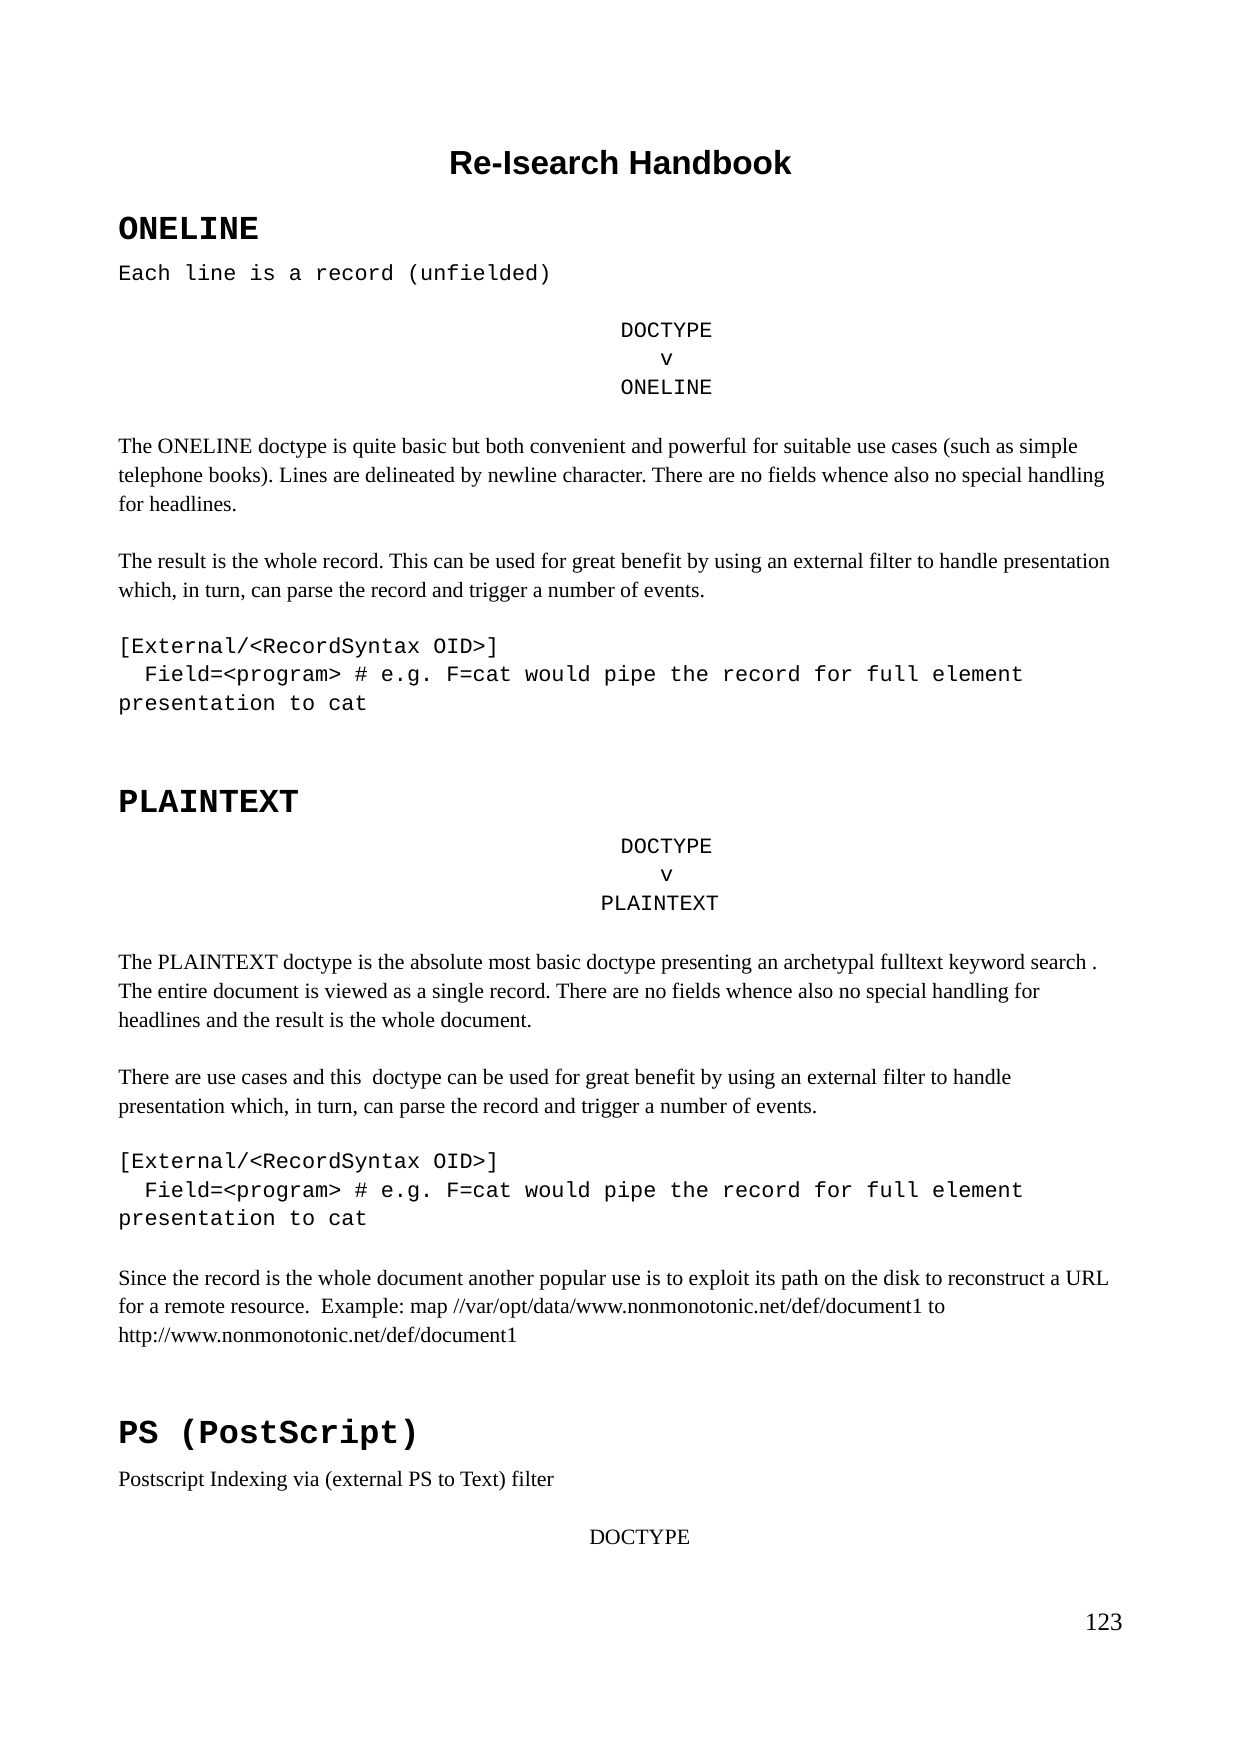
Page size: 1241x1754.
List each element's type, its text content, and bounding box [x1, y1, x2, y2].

text ONELINE [118, 376, 1122, 401]
text DOCTYPE [118, 1524, 1122, 1549]
subtitle PS (PostScript) [118, 1416, 1122, 1454]
text DOCTYPE [118, 319, 1122, 344]
text The PLAINTEXT doctype is the absolute most basic doctype presenting an archetypal fulltext keyword search . The entire document is viewed as a single record. There are no fields whence also no special handling for headlines and the result is the whole document. [118, 949, 1122, 1032]
text DOCTYPE [118, 835, 1122, 860]
text PLAINTEXT [118, 892, 1122, 917]
subtitle ONELINE [118, 212, 1122, 249]
subtitle PLAINTEXT [118, 784, 1122, 822]
text Postscript Indexing via (external PS to Text) filter [118, 1466, 1122, 1492]
text The result is the whole record. This can be used for great benefit by using an external filter to handle presentation which, in turn, can parse the record and trigger a number of events. [118, 548, 1122, 602]
text Since the record is the whole document another popular use is to exploit its path on the disk to reconstruct a URL for a remote resource. Example: map //var/opt/data/www.nonmonotonic.net/def/document1 to http://www.nonmonotonic.net/def/document1 [118, 1264, 1122, 1348]
text v [118, 863, 1122, 888]
text There are use cases and this doctype can be used for great benefit by using an external filter to handle presentation which, in turn, can parse the record and trigger a number of events. [118, 1064, 1122, 1118]
text [External/<RecordSyntax OID>] [118, 635, 1122, 659]
text The ONELINE doctype is quite basic but both convenient and powerful for suitable use cases (such as simple telephone books). Lines are delineated by newline character. There are no fields whence also no special handling for headlines. [118, 433, 1122, 516]
text Field=<program> # e.g. F=cat would pipe the record for full element presentation to cat [118, 663, 1122, 716]
text Each line is a record (unfielded) [118, 262, 1122, 287]
text Field=<program> # e.g. F=cat would pipe the record for full element presentation to cat [118, 1179, 1122, 1232]
text v [118, 347, 1122, 372]
text [External/<RecordSyntax OID>] [118, 1151, 1122, 1176]
